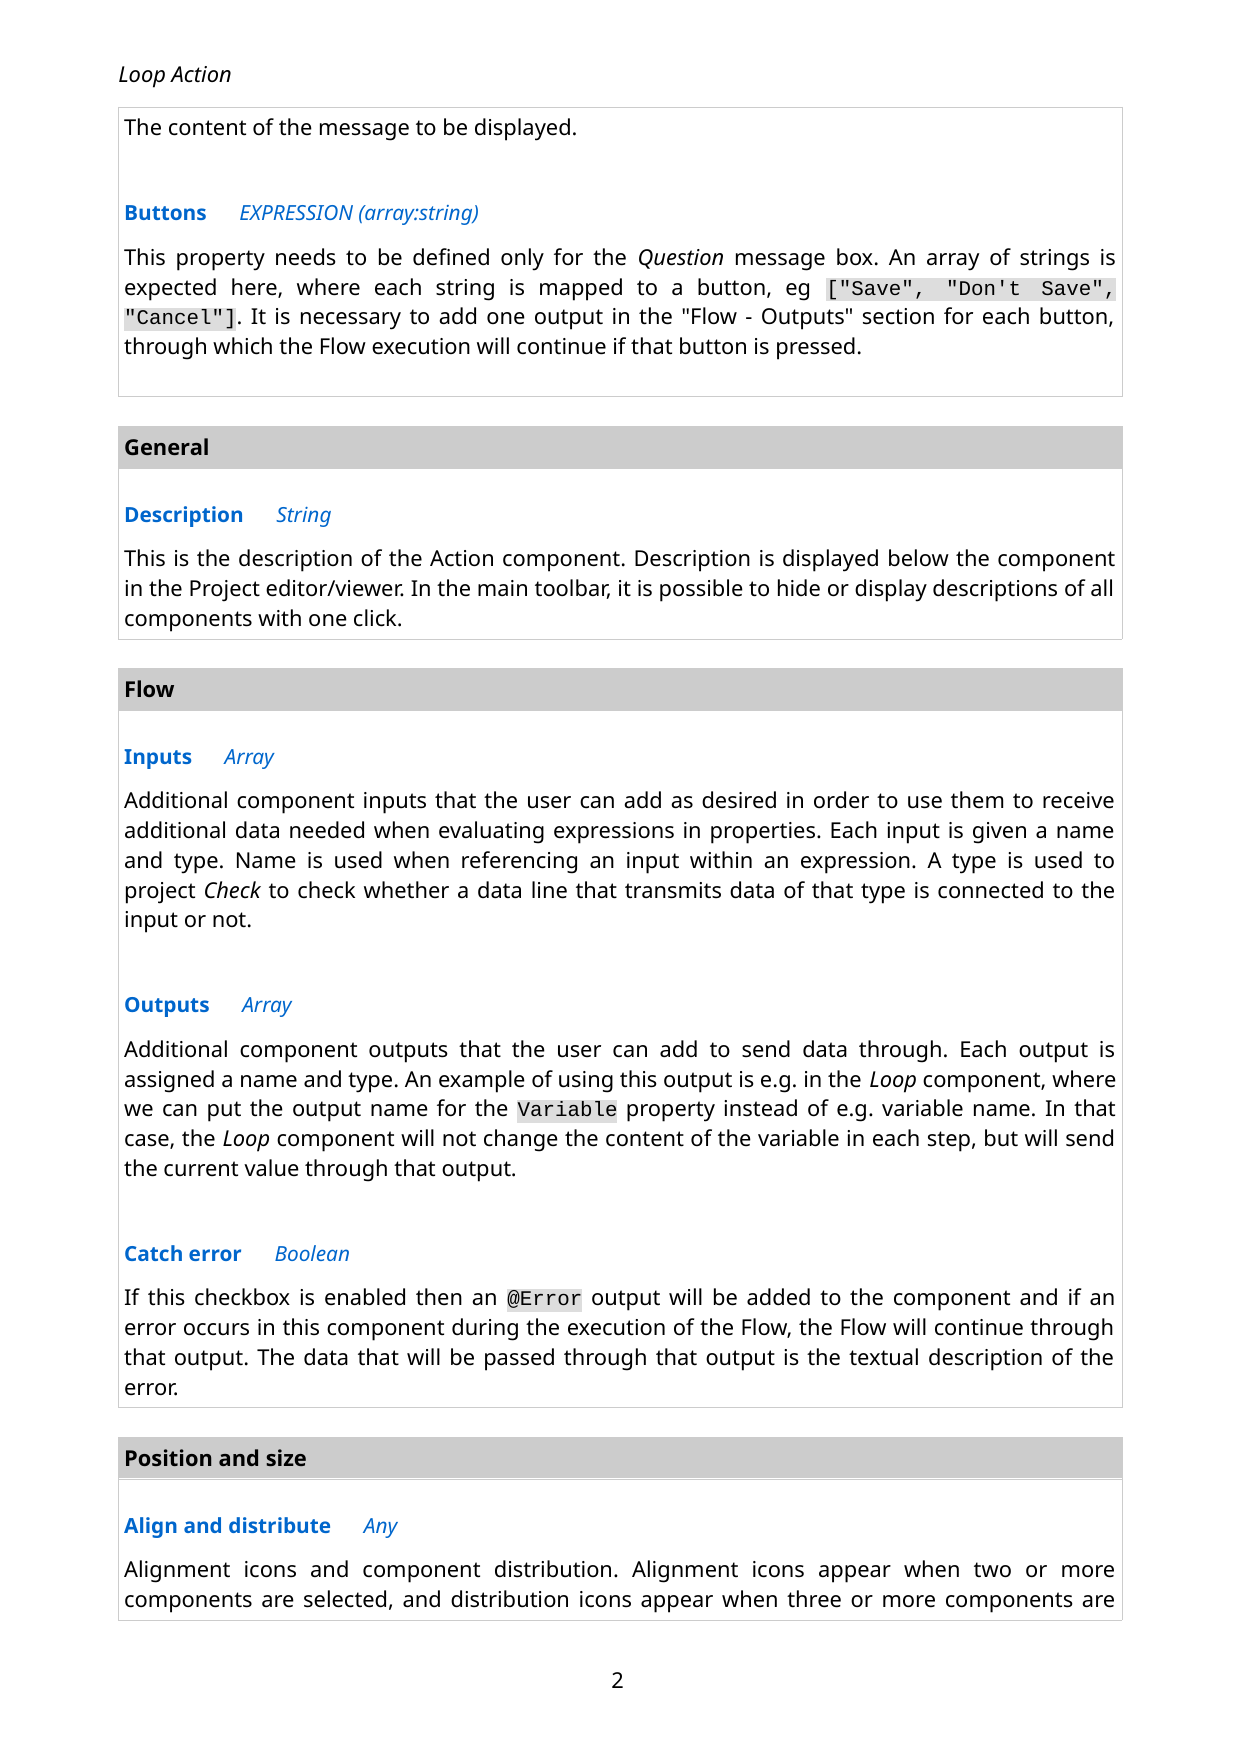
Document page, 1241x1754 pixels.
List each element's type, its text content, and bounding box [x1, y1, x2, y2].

table_header General [119, 427, 1122, 468]
table_header Flow [119, 669, 1122, 710]
table_cell Inputs Array Additional component inputs that the user can add as desired in order to use them to receive additional data needed when evaluating expressions in properties. Each input is given a name and type. Name is used when referencing an input within an expression. A type is used to project Check to check whether a data line that transmits data of that type is connected to the input or not. Outputs Array Additional component outputs that the user can add to send data through. Each output is assigned a name and type. An example of using this output is e.g. in the Loop component, where we can put the output name for the Variable property instead of e.g. variable name. In that case, the Loop component will not change the content of the variable in each step, but will send the current value through that output. Catch error Boolean If this checkbox is enabled then an @Error output will be added to the component and if an error occurs in this component during the execution of the Flow, the Flow will continue through that output. The data that will be passed through that output is the textual description of the error. [119, 711, 1122, 1407]
table_cell The content of the message to be displayed. Buttons EXPRESSION (array:string) This property needs to be defined only for the Question message box. An array of strings is expected here, where each string is mapped to a button, eg ["Save", "Don't Save", "Cancel"]. It is necessary to add one output in the "Flow - Outputs" section for each button, through which the Flow execution will continue if that button is pressed. [119, 108, 1122, 396]
table_header Position and size [119, 1438, 1122, 1478]
table_cell Description String This is the description of the Action component. Description is displayed below the component in the Project editor/viewer. In the main toolbar, it is possible to hide or display descriptions of all components with one click. [119, 469, 1122, 638]
table_cell Align and distribute Any Alignment icons and component distribution. Alignment icons appear when two or more components are selected, and distribution icons appear when three or more components are [119, 1480, 1122, 1619]
